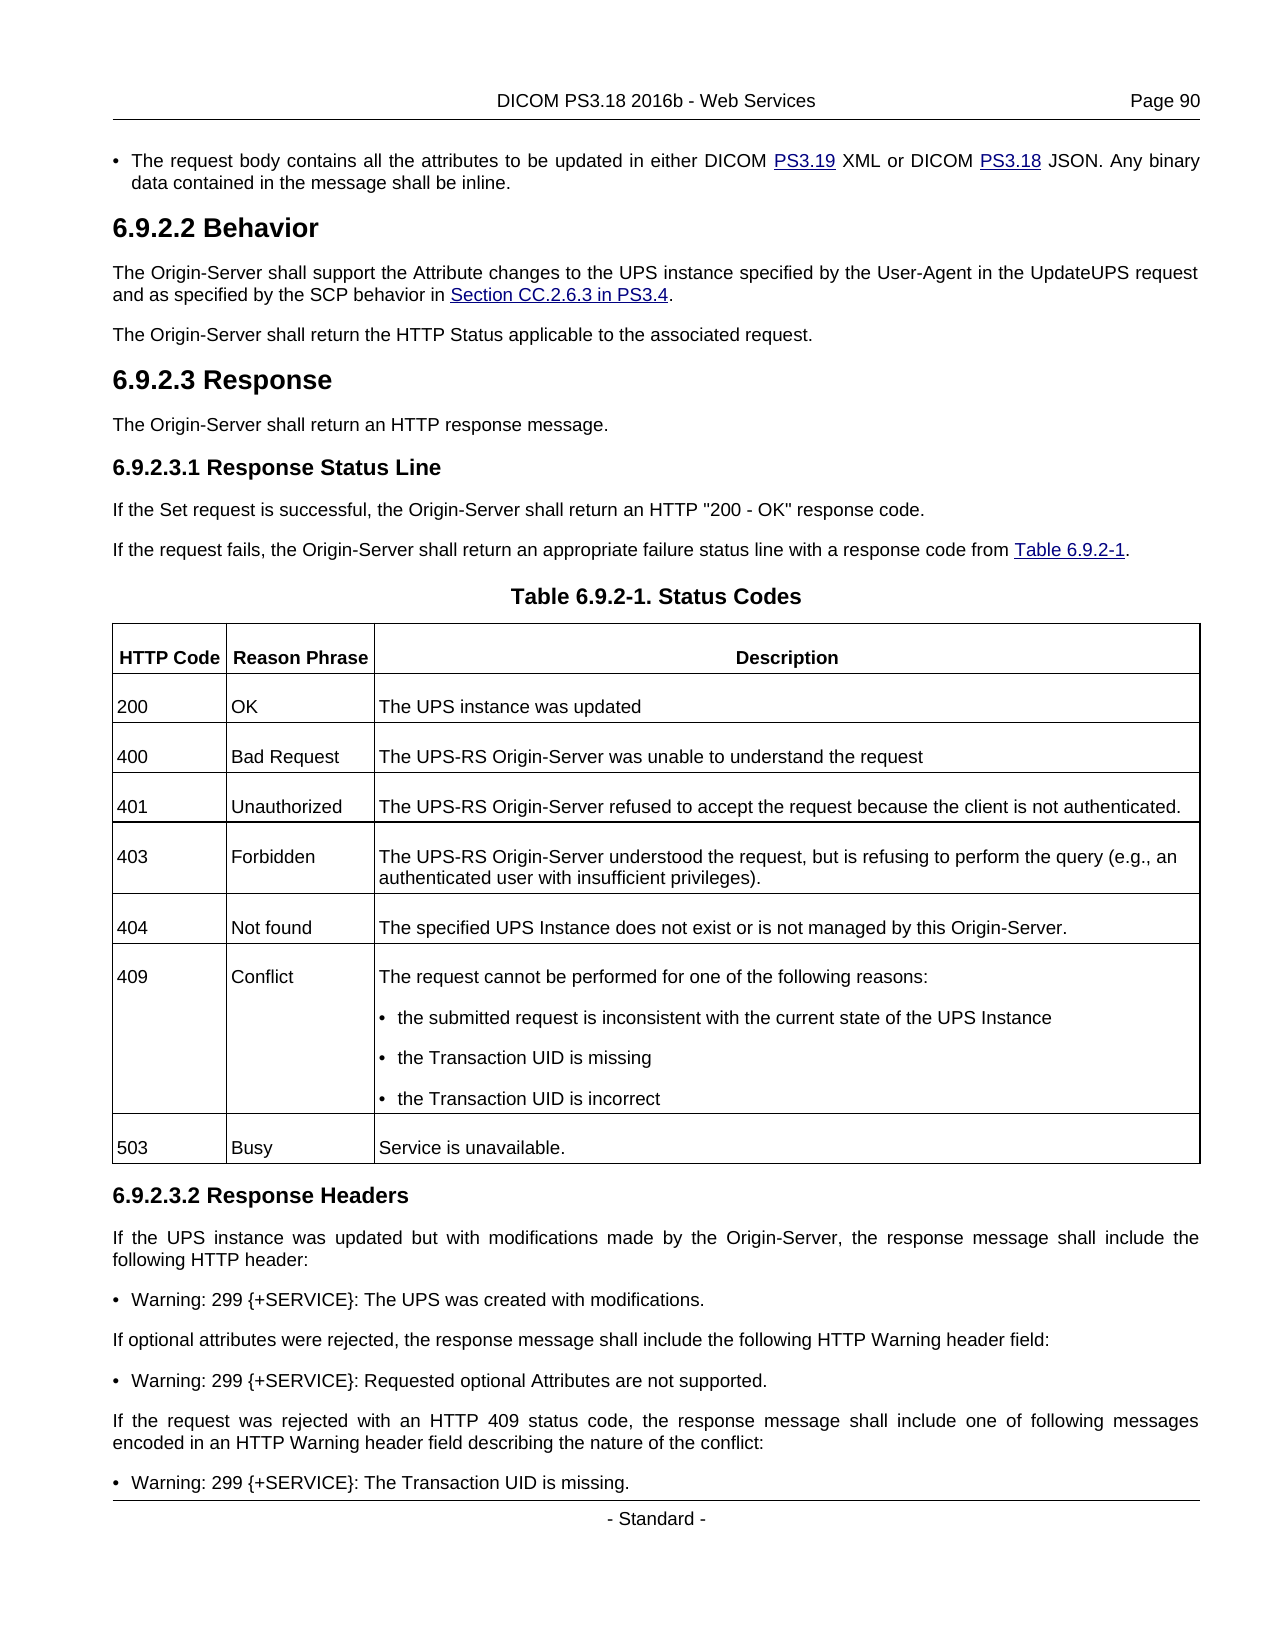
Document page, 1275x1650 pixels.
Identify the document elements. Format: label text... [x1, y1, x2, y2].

table_cell The request cannot be performed for one of the following reasons: the submitted request is inconsistent with the current state of the UPS Instance the Transaction UID is missing the Transaction UID is incorrect [375, 944, 1199, 1113]
table_cell Conflict [227, 944, 374, 1113]
list Warning: 299 {+SERVICE}: Requested optional Attributes are not supported. [112, 1369, 1200, 1391]
table_cell Unauthorized [227, 773, 374, 821]
table_cell 503 [113, 1114, 226, 1163]
table_cell 409 [113, 944, 226, 1113]
text 6.9.2.2 Behavior [112, 212, 1200, 243]
table_cell The UPS-RS Origin-Server was unable to understand the request [375, 723, 1199, 772]
list Warning: 299 {+SERVICE}: The UPS was created with modifications. [112, 1289, 1200, 1311]
table_cell 404 [113, 894, 226, 942]
text If the request was rejected with an HTTP 409 status code, the response message shall include one of following messages encoded in an HTTP Warning header field describing the nature of the conflict: [112, 1410, 1200, 1453]
text If the UPS instance was updated but with modifications made by the Origin-Server, the response message shall include the following HTTP header: [112, 1227, 1200, 1270]
table_cell 200 [113, 674, 226, 722]
table_cell Not found [227, 894, 374, 942]
table_cell Forbidden [227, 823, 374, 893]
text If optional attributes were rejected, the response message shall include the following HTTP Warning header field: [112, 1329, 1200, 1351]
table_header HTTP Code [113, 624, 226, 672]
list The request body contains all the attributes to be updated in either DICOM PS3.19 XML or DICOM PS3.18 JSON. Any binary data contained in the message shall be inline. [112, 150, 1200, 193]
table_header Reason Phrase [227, 624, 374, 672]
table_cell The specified UPS Instance does not exist or is not managed by this Origin-Server. [375, 894, 1199, 942]
list Warning: 299 {+SERVICE}: The Transaction UID is missing. [112, 1472, 1200, 1493]
table_cell The UPS instance was updated [375, 674, 1199, 722]
text The Origin-Server shall support the Attribute changes to the UPS instance specified by the User-Agent in the UpdateUPS request and as specified by the SCP behavior in Section CC.2.6.3 in PS3.4. [112, 262, 1200, 305]
table_cell 401 [113, 773, 226, 821]
table_cell Service is unavailable. [375, 1114, 1199, 1163]
table_cell OK [227, 674, 374, 722]
table_cell 403 [113, 823, 226, 893]
text 6.9.2.3.1 Response Status Line [112, 454, 1200, 480]
text 6.9.2.3.2 Response Headers [112, 1182, 1200, 1208]
text Table 6.9.2-1. Status Codes [112, 583, 1200, 609]
text If the Set request is successful, the Origin-Server shall return an HTTP "200 - OK" response code. [112, 499, 1200, 521]
text The Origin-Server shall return an HTTP response message. [112, 414, 1200, 436]
table_cell The UPS-RS Origin-Server refused to accept the request because the client is not authenticated. [375, 773, 1199, 821]
table_header Description [375, 624, 1199, 672]
table_cell 400 [113, 723, 226, 772]
text If the request fails, the Origin-Server shall return an appropriate failure status line with a response code from Table 6.9.2-1. [112, 539, 1200, 561]
text The Origin-Server shall return the HTTP Status applicable to the associated request. [112, 324, 1200, 345]
table_cell Busy [227, 1114, 374, 1163]
text 6.9.2.3 Response [112, 364, 1200, 395]
table_cell The UPS-RS Origin-Server understood the request, but is refusing to perform the query (e.g., an authenticated user with insufficient privileges). [375, 823, 1199, 893]
table_cell Bad Request [227, 723, 374, 772]
